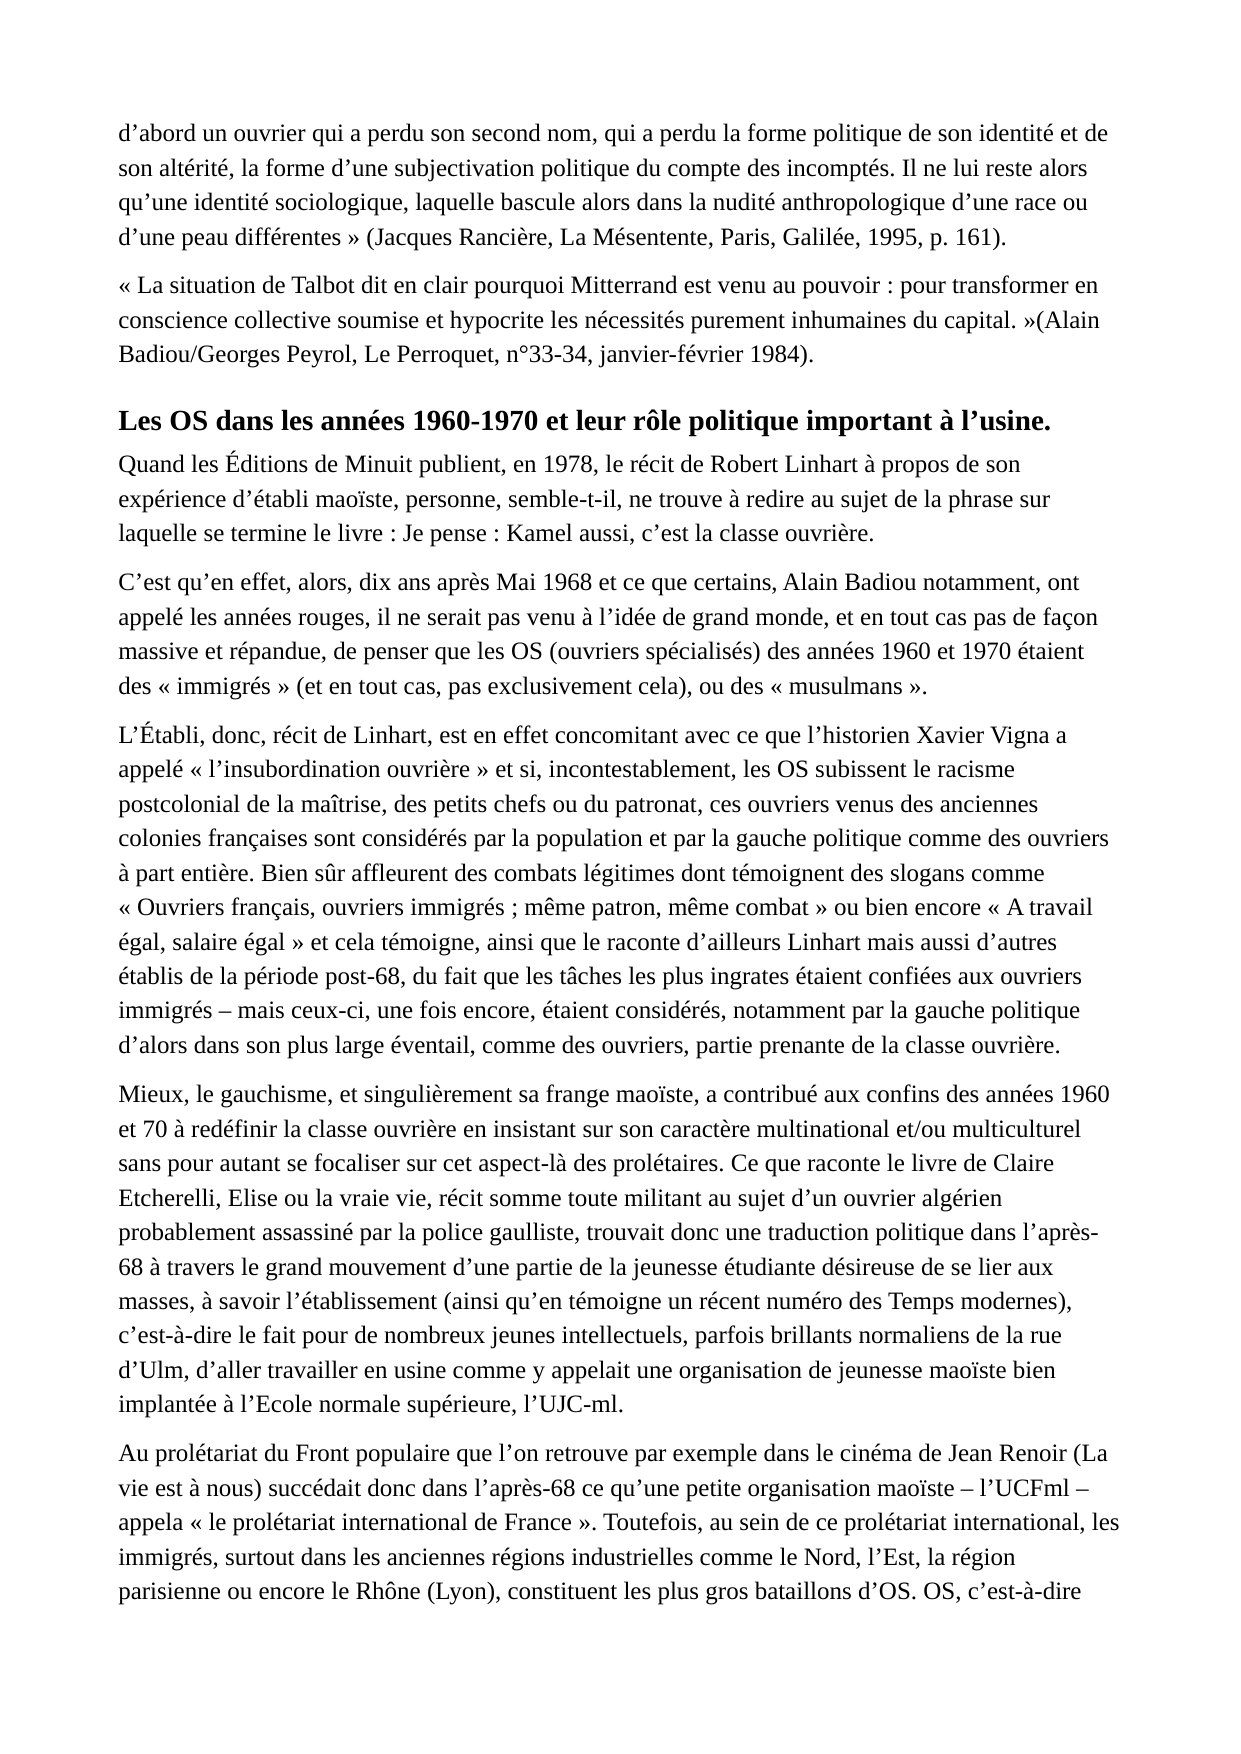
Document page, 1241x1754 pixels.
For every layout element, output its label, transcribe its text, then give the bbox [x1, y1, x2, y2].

text Quand les Éditions de Minuit publient, en 1978, le récit de Robert Linhart à propos de son expérience d’établi maoïste, personne, semble-t-il, ne trouve à redire au sujet de la phrase sur laquelle se termine le livre : Je pense : Kamel aussi, c’est la classe ouvrière. [118, 449, 1122, 547]
text d’abord un ouvrier qui a perdu son second nom, qui a perdu la forme politique de son identité et de son altérité, la forme d’une subjectivation politique du compte des incomptés. Il ne lui reste alors qu’une identité sociologique, laquelle bascule alors dans la nudité anthropologique d’une race ou d’une peau différentes » (Jacques Rancière, La Mésentente, Paris, Galilée, 1995, p. 161). [118, 118, 1122, 250]
text Au prolétariat du Front populaire que l’on retrouve par exemple dans le cinéma de Jean Renoir (La vie est à nous) succédait donc dans l’après-68 ce qu’une petite organisation maoïste – l’UCFml – appela « le prolétariat international de France ». Toutefois, au sein de ce prolétariat international, les immigrés, surtout dans les anciennes régions industrielles comme le Nord, l’Est, la région parisienne ou encore le Rhône (Lyon), constituent les plus gros bataillons d’OS. OS, c’est-à-dire [118, 1438, 1122, 1605]
text Mieux, le gauchisme, et singulièrement sa frange maoïste, a contribué aux confins des années 1960 et 70 à redéfinir la classe ouvrière en insistant sur son caractère multinational et/ou multiculturel sans pour autant se focaliser sur cet aspect-là des prolétaires. Ce que raconte le livre de Claire Etcherelli, Elise ou la vraie vie, récit somme toute militant au sujet d’un ouvrier algérien probablement assassiné par la police gaulliste, trouvait donc une traduction politique dans l’après-68 à travers le grand mouvement d’une partie de la jeunesse étudiante désireuse de se lier aux masses, à savoir l’établissement (ainsi qu’en témoigne un récent numéro des Temps modernes), c’est-à-dire le fait pour de nombreux jeunes intellectuels, parfois brillants normaliens de la rue d’Ulm, d’aller travailler en usine comme y appelait une organisation de jeunesse maoïste bien implantée à l’Ecole normale supérieure, l’UJC-ml. [118, 1079, 1122, 1418]
text C’est qu’en effet, alors, dix ans après Mai 1968 et ce que certains, Alain Badiou notamment, ont appelé les années rouges, il ne serait pas venu à l’idée de grand monde, et en tout cas pas de façon massive et répandue, de penser que les OS (ouvriers spécialisés) des années 1960 et 1970 étaient des « immigrés » (et en tout cas, pas exclusivement cela), ou des « musulmans ». [118, 567, 1122, 699]
text « La situation de Talbot dit en clair pourquoi Mitterrand est venu au pouvoir : pour transformer en conscience collective soumise et hypocrite les nécessités purement inhumaines du capital. »(Alain Badiou/Georges Peyrol, Le Perroquet, n°33-34, janvier-février 1984). [118, 271, 1122, 368]
subtitle Les OS dans les années 1960-1970 et leur rôle politique important à l’usine. [118, 403, 1122, 437]
text L’Établi, donc, récit de Linhart, est en effet concomitant avec ce que l’historien Xavier Vigna a appelé « l’insubordination ouvrière » et si, incontestablement, les OS subissent le racisme postcolonial de la maîtrise, des petits chefs ou du patronat, ces ouvriers venus des anciennes colonies françaises sont considérés par la population et par la gauche politique comme des ouvriers à part entière. Bien sûr affleurent des combats légitimes dont témoignent des slogans comme « Ouvriers français, ouvriers immigrés ; même patron, même combat » ou bien encore « A travail égal, salaire égal » et cela témoigne, ainsi que le raconte d’ailleurs Linhart mais aussi d’autres établis de la période post-68, du fait que les tâches les plus ingrates étaient confiées aux ouvriers immigrés – mais ceux-ci, une fois encore, étaient considérés, notamment par la gauche politique d’alors dans son plus large éventail, comme des ouvriers, partie prenante de la classe ouvrière. [118, 720, 1122, 1059]
